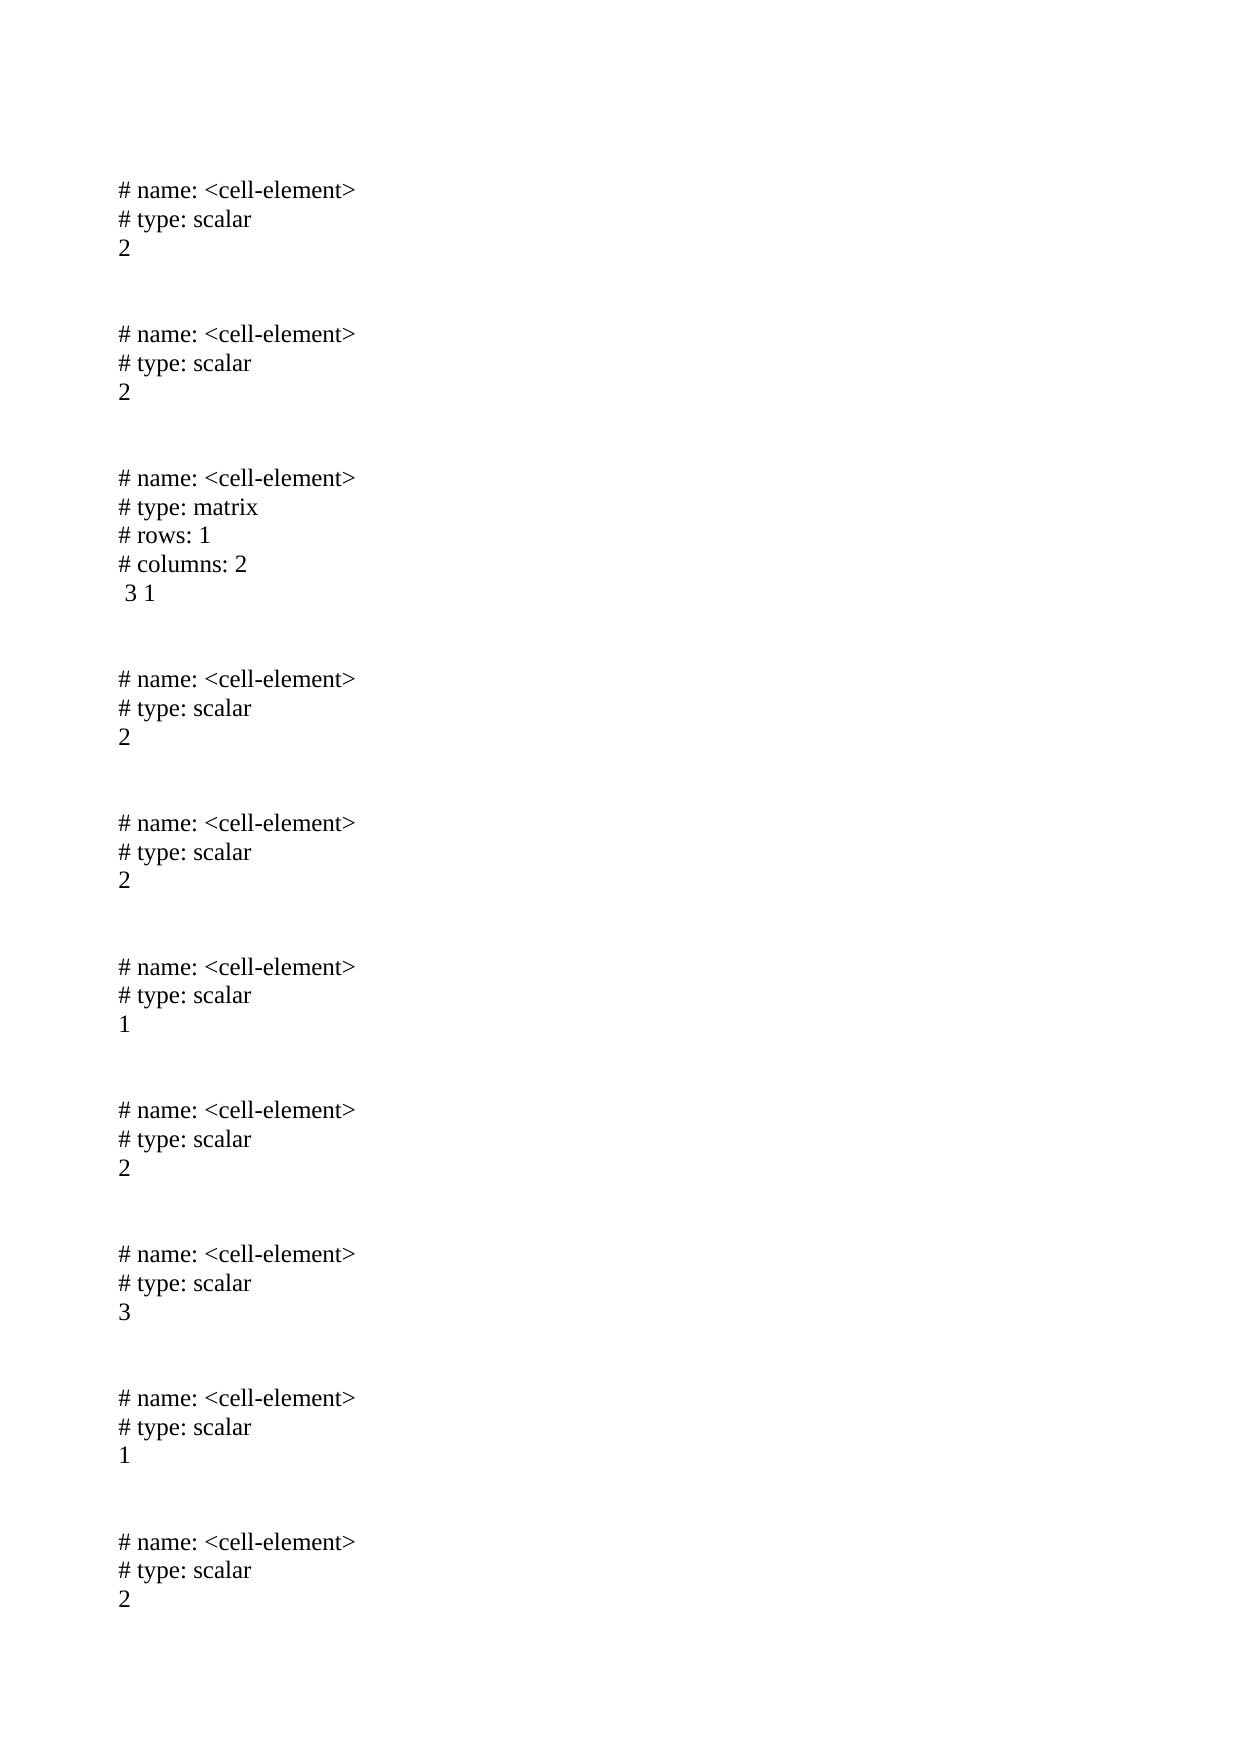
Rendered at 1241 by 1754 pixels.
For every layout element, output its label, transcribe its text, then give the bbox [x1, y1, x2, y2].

text # type: scalar [118, 693, 1122, 722]
text # name: <cell-element> [118, 319, 1122, 348]
text # type: matrix [118, 492, 1122, 521]
text 1 [118, 1009, 1122, 1038]
text # name: <cell-element> [118, 1096, 1122, 1124]
text # rows: 1 [118, 521, 1122, 549]
text 2 [118, 233, 1122, 262]
text # name: <cell-element> [118, 1527, 1122, 1556]
text 2 [118, 1153, 1122, 1182]
text 2 [118, 866, 1122, 894]
text # type: scalar [118, 204, 1122, 233]
text # name: <cell-element> [118, 1383, 1122, 1412]
text # name: <cell-element> [118, 808, 1122, 837]
text # type: scalar [118, 1124, 1122, 1153]
text # name: <cell-element> [118, 952, 1122, 981]
text 2 [118, 722, 1122, 751]
text # name: <cell-element> [118, 176, 1122, 204]
text # name: <cell-element> [118, 463, 1122, 492]
text # type: scalar [118, 348, 1122, 377]
text # columns: 2 [118, 549, 1122, 578]
text 2 [118, 377, 1122, 406]
text 1 [118, 1441, 1122, 1469]
text 3 [118, 1297, 1122, 1326]
text # type: scalar [118, 1268, 1122, 1297]
text # name: <cell-element> [118, 664, 1122, 693]
text # name: <cell-element> [118, 1239, 1122, 1268]
text # type: scalar [118, 981, 1122, 1009]
text # type: scalar [118, 1556, 1122, 1584]
text 3 1 [118, 578, 1122, 607]
text # type: scalar [118, 837, 1122, 866]
text 2 [118, 1584, 1122, 1613]
text # type: scalar [118, 1412, 1122, 1441]
